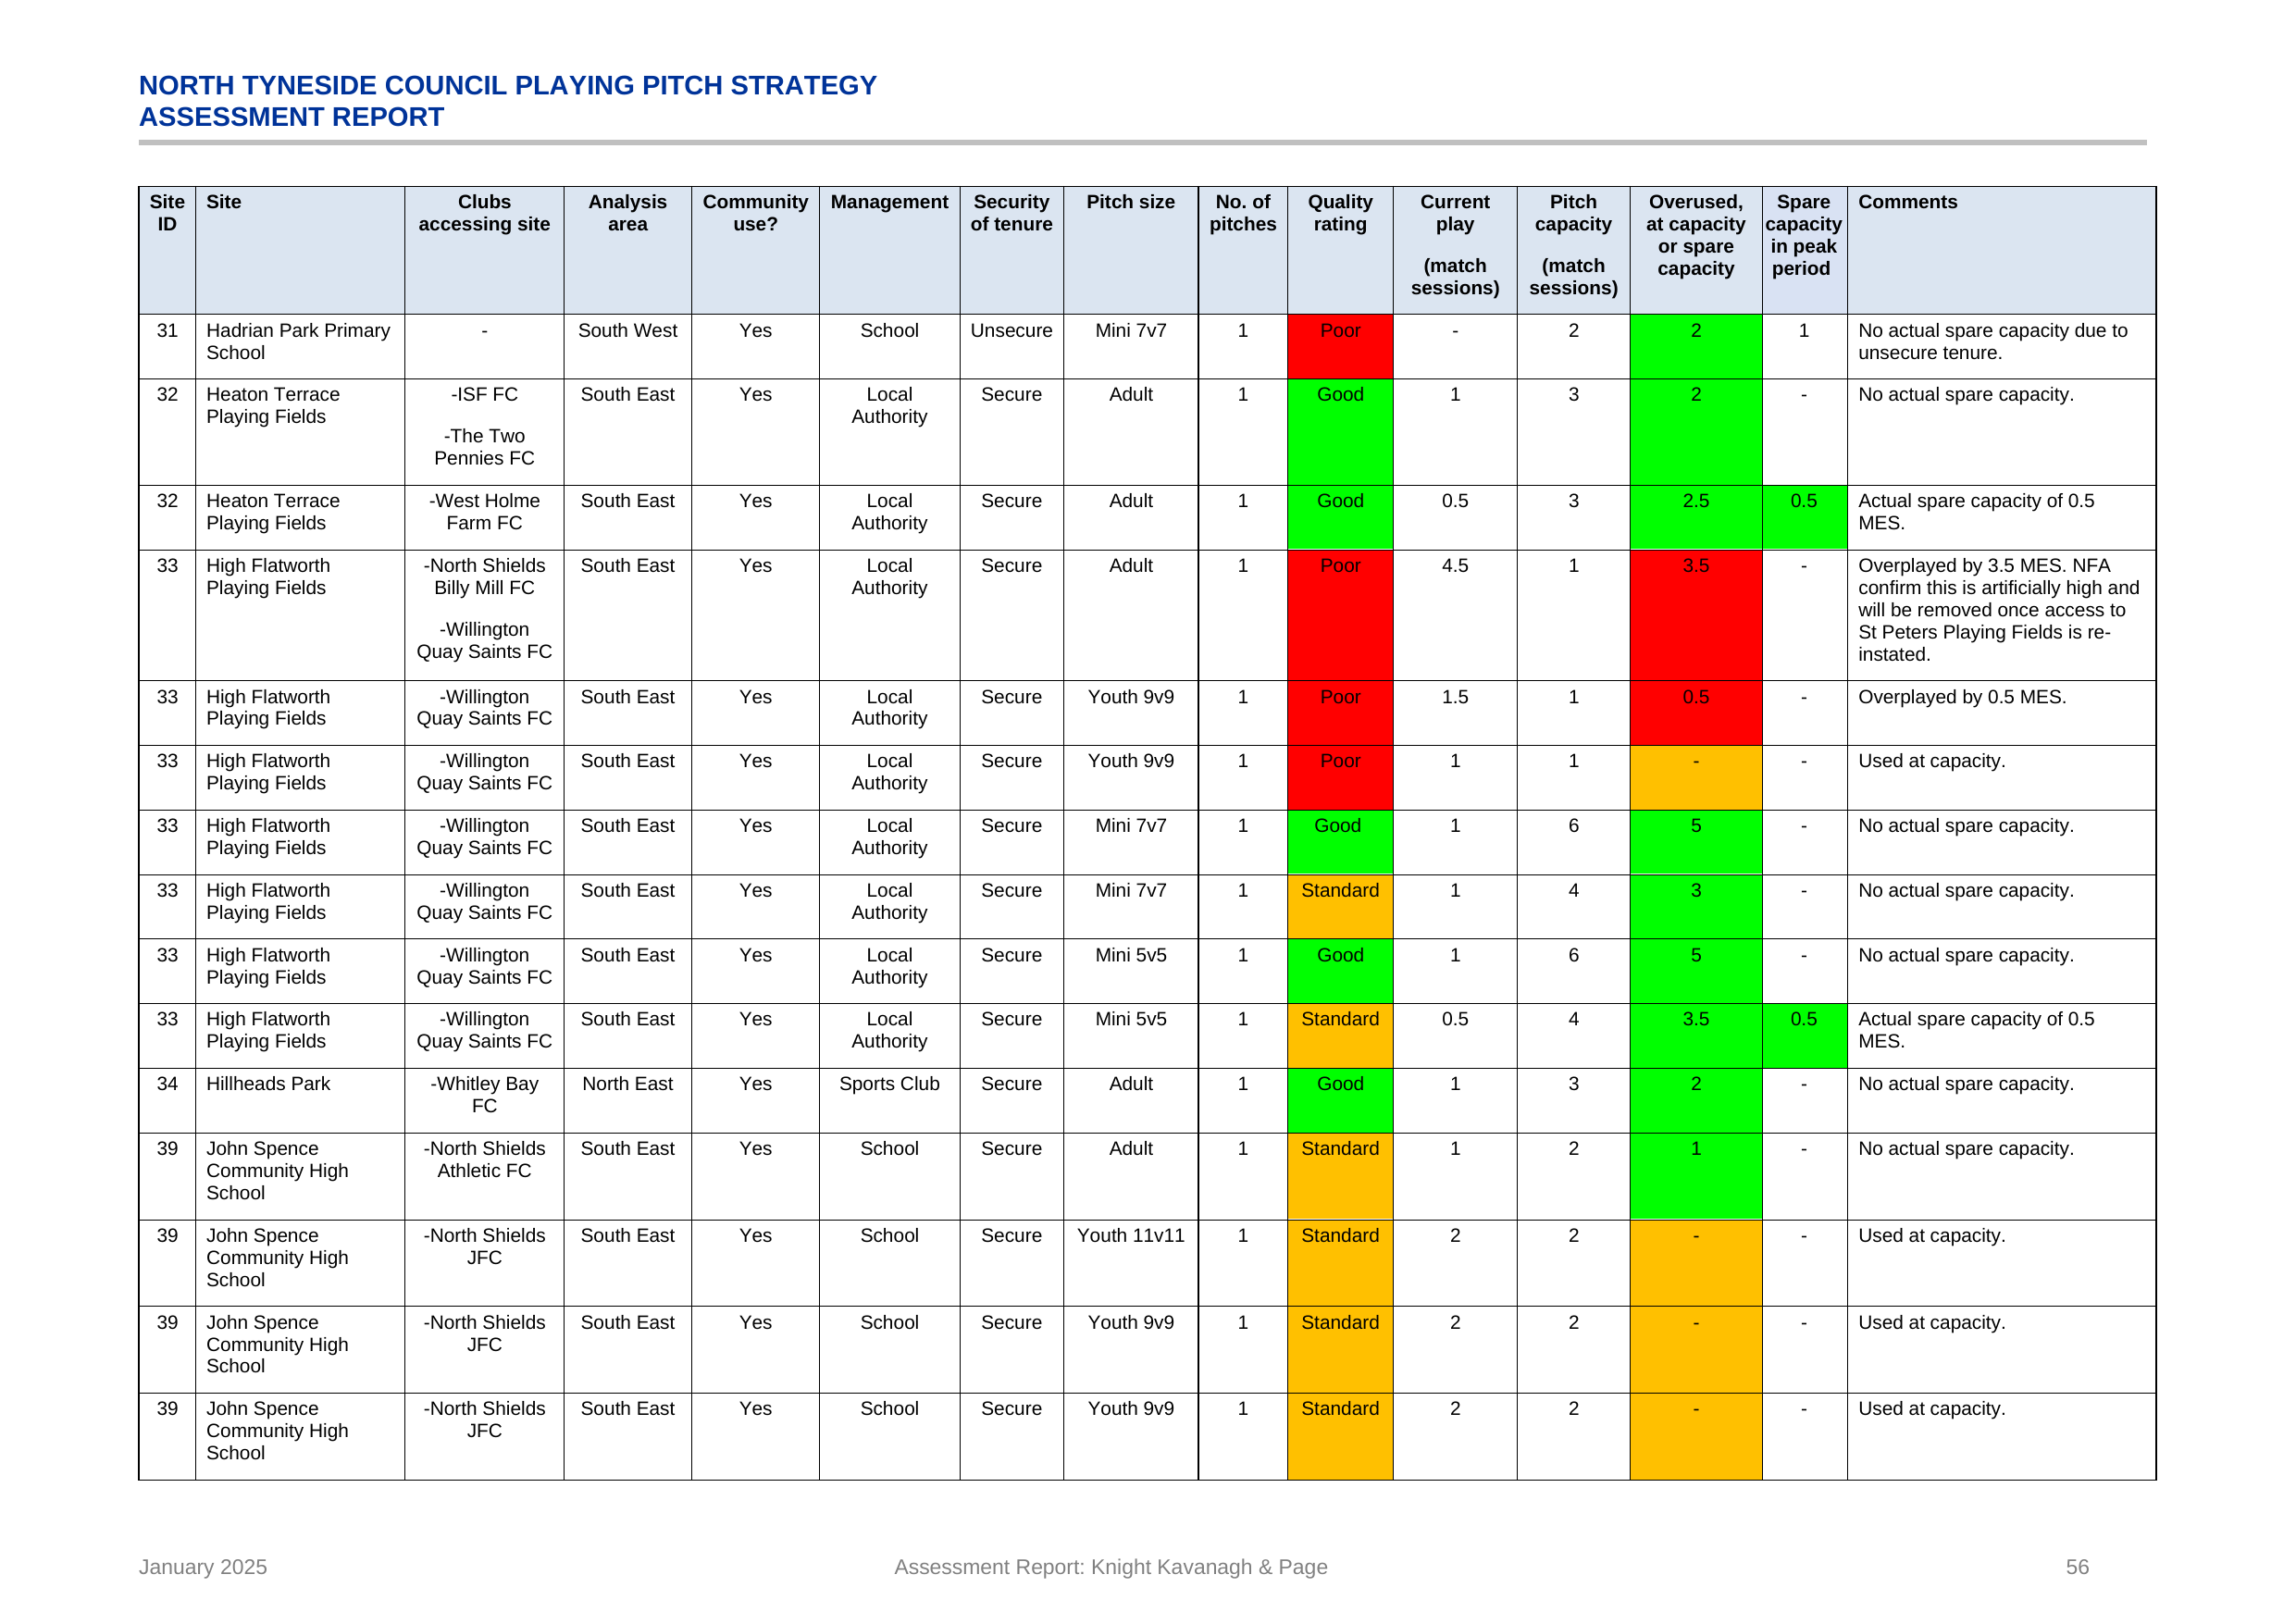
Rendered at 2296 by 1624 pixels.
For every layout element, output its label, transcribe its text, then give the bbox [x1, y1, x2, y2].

table_cell Secure [961, 1134, 1063, 1219]
table_header Comments [1848, 187, 2155, 314]
table_cell -Willington Quay Saints FC [405, 875, 564, 938]
table_cell Poor [1288, 551, 1393, 680]
table_cell Yes [692, 1069, 819, 1133]
table_cell Youth 9v9 [1064, 1394, 1198, 1480]
table_cell 2.5 [1631, 486, 1762, 549]
table_cell Good [1288, 1069, 1393, 1133]
table_cell Adult [1064, 486, 1198, 549]
table_cell - [1631, 1394, 1762, 1480]
table_cell South East [565, 551, 691, 680]
table_cell 3 [1518, 1069, 1630, 1133]
table_cell 4 [1518, 875, 1630, 938]
table_cell 1 [1199, 1394, 1287, 1480]
table_cell Secure [961, 875, 1063, 938]
table_cell Standard [1288, 1004, 1393, 1068]
table_cell Heaton Terrace Playing Fields [196, 486, 404, 549]
table_cell 1.5 [1394, 681, 1517, 745]
table_cell 1 [1199, 1134, 1287, 1219]
table_cell High Flatworth Playing Fields [196, 746, 404, 810]
table_cell 6 [1518, 811, 1630, 874]
table_cell 4.5 [1394, 551, 1517, 680]
table_cell -Willington Quay Saints FC [405, 681, 564, 745]
table_cell Mini 7v7 [1064, 811, 1198, 874]
table_cell Good [1288, 379, 1393, 485]
table_cell 39 [140, 1307, 195, 1393]
table_cell 2 [1631, 315, 1762, 378]
table_cell John Spence Community High School [196, 1394, 404, 1480]
table_cell School [820, 1307, 960, 1393]
table_header Overused, at capacity or spare capacity [1631, 187, 1762, 314]
table_cell John Spence Community High School [196, 1221, 404, 1306]
table_header No. of pitches [1199, 187, 1287, 314]
table_cell South East [565, 811, 691, 874]
table_cell South East [565, 681, 691, 745]
table_cell -ISF FC -The Two Pennies FC [405, 379, 564, 485]
table_cell - [1763, 811, 1847, 874]
table_cell Secure [961, 1069, 1063, 1133]
table_cell Local Authority [820, 486, 960, 549]
table_cell Standard [1288, 1134, 1393, 1219]
table_cell Secure [961, 1004, 1063, 1068]
table_cell No actual spare capacity. [1848, 1069, 2155, 1133]
table_cell 0.5 [1394, 486, 1517, 549]
table_cell -North Shields Athletic FC [405, 1134, 564, 1219]
table_cell Secure [961, 746, 1063, 810]
table_cell No actual spare capacity. [1848, 379, 2155, 485]
table_cell South West [565, 315, 691, 378]
table_cell Secure [961, 551, 1063, 680]
table_cell -West Holme Farm FC [405, 486, 564, 549]
table_cell 33 [140, 681, 195, 745]
table_cell North East [565, 1069, 691, 1133]
table_cell Heaton Terrace Playing Fields [196, 379, 404, 485]
table_cell - [1631, 1221, 1762, 1306]
table_header Pitch capacity (match sessions) [1518, 187, 1630, 314]
table_cell South East [565, 1307, 691, 1393]
table_cell Youth 9v9 [1064, 681, 1198, 745]
table_cell South East [565, 746, 691, 810]
table_cell 1 [1199, 681, 1287, 745]
table_cell Local Authority [820, 1004, 960, 1068]
table_cell Actual spare capacity of 0.5 MES. [1848, 486, 2155, 549]
table_cell 5 [1631, 939, 1762, 1003]
table_cell 1 [1199, 315, 1287, 378]
table_cell - [1394, 315, 1517, 378]
table_cell - [1763, 1307, 1847, 1393]
table_cell -North Shields Billy Mill FC -Willington Quay Saints FC [405, 551, 564, 680]
table_cell Standard [1288, 875, 1393, 938]
table_cell - [1763, 379, 1847, 485]
table_cell South East [565, 939, 691, 1003]
table_cell Actual spare capacity of 0.5 MES. [1848, 1004, 2155, 1068]
table_cell -Whitley Bay FC [405, 1069, 564, 1133]
table_cell High Flatworth Playing Fields [196, 1004, 404, 1068]
table_cell - [1631, 746, 1762, 810]
table_cell South East [565, 379, 691, 485]
table_cell Good [1288, 486, 1393, 549]
table_cell Youth 9v9 [1064, 1307, 1198, 1393]
table_cell Used at capacity. [1848, 1307, 2155, 1393]
table_cell No actual spare capacity. [1848, 875, 2155, 938]
table_cell Standard [1288, 1394, 1393, 1480]
table_cell 2 [1631, 379, 1762, 485]
table_cell 1 [1199, 1069, 1287, 1133]
table_cell 3 [1631, 875, 1762, 938]
table_cell 2 [1518, 1221, 1630, 1306]
table_cell Yes [692, 315, 819, 378]
table_cell Mini 5v5 [1064, 939, 1198, 1003]
table_cell Local Authority [820, 875, 960, 938]
table_cell Standard [1288, 1307, 1393, 1393]
table_cell -North Shields JFC [405, 1307, 564, 1393]
table_cell Yes [692, 1307, 819, 1393]
table_cell South East [565, 875, 691, 938]
table_cell - [1763, 746, 1847, 810]
table_cell 1 [1394, 746, 1517, 810]
table_cell 33 [140, 1004, 195, 1068]
table_cell 1 [1199, 1221, 1287, 1306]
table_cell Secure [961, 1394, 1063, 1480]
table_cell Used at capacity. [1848, 1221, 2155, 1306]
table_header Current play (match sessions) [1394, 187, 1517, 314]
table_cell Secure [961, 486, 1063, 549]
table_cell 2 [1518, 315, 1630, 378]
table_cell 1 [1199, 1307, 1287, 1393]
table_cell Secure [961, 379, 1063, 485]
table_cell School [820, 1394, 960, 1480]
table_cell Overplayed by 3.5 MES. NFA confirm this is artificially high and will be removed once access to St Peters Playing Fields is re-instated. [1848, 551, 2155, 680]
table_cell Good [1288, 939, 1393, 1003]
table_cell 1 [1394, 811, 1517, 874]
table_cell - [1763, 1394, 1847, 1480]
table_cell Yes [692, 681, 819, 745]
table_cell 1 [1518, 681, 1630, 745]
table_cell - [1763, 551, 1847, 680]
table_cell 1 [1199, 551, 1287, 680]
table_cell No actual spare capacity. [1848, 811, 2155, 874]
table_cell 2 [1394, 1307, 1517, 1393]
table_cell - [1763, 939, 1847, 1003]
table_cell Poor [1288, 746, 1393, 810]
table_cell John Spence Community High School [196, 1134, 404, 1219]
table_cell Yes [692, 811, 819, 874]
table_cell 39 [140, 1134, 195, 1219]
table_cell 1 [1763, 315, 1847, 378]
table_cell South East [565, 1221, 691, 1306]
table_cell 33 [140, 811, 195, 874]
table_cell No actual spare capacity. [1848, 939, 2155, 1003]
table_cell Secure [961, 1307, 1063, 1393]
table_cell - [1763, 875, 1847, 938]
table_cell 31 [140, 315, 195, 378]
table_cell 32 [140, 486, 195, 549]
table_cell 1 [1394, 939, 1517, 1003]
table_cell - [1631, 1307, 1762, 1393]
table_cell -Willington Quay Saints FC [405, 811, 564, 874]
table_cell - [1763, 1134, 1847, 1219]
table_cell 2 [1631, 1069, 1762, 1133]
table_cell 33 [140, 939, 195, 1003]
table_cell South East [565, 1004, 691, 1068]
table_cell 1 [1394, 875, 1517, 938]
table_cell South East [565, 486, 691, 549]
table_cell Good [1288, 811, 1393, 874]
table_cell Yes [692, 551, 819, 680]
table_cell - [1763, 681, 1847, 745]
table_cell 1 [1518, 551, 1630, 680]
table_cell 1 [1199, 1004, 1287, 1068]
table_cell Mini 7v7 [1064, 875, 1198, 938]
table_cell Unsecure [961, 315, 1063, 378]
table_cell -North Shields JFC [405, 1394, 564, 1480]
table_cell Youth 9v9 [1064, 746, 1198, 810]
table_cell Local Authority [820, 939, 960, 1003]
table_cell Yes [692, 939, 819, 1003]
table_cell Yes [692, 1134, 819, 1219]
table_cell 1 [1394, 1134, 1517, 1219]
table_cell Secure [961, 939, 1063, 1003]
table_cell Standard [1288, 1221, 1393, 1306]
table_cell Hillheads Park [196, 1069, 404, 1133]
table_cell 2 [1518, 1394, 1630, 1480]
table_cell 3.5 [1631, 551, 1762, 680]
table_cell 2 [1518, 1134, 1630, 1219]
table_header Analysis area [565, 187, 691, 314]
table_cell 32 [140, 379, 195, 485]
table_cell 2 [1518, 1307, 1630, 1393]
table_cell Adult [1064, 1134, 1198, 1219]
table_cell No actual spare capacity due to unsecure tenure. [1848, 315, 2155, 378]
table_cell Mini 5v5 [1064, 1004, 1198, 1068]
table_cell 0.5 [1631, 681, 1762, 745]
table_cell Local Authority [820, 811, 960, 874]
table_cell Used at capacity. [1848, 1394, 2155, 1480]
table_cell 1 [1394, 379, 1517, 485]
table_cell Local Authority [820, 746, 960, 810]
table_cell Adult [1064, 551, 1198, 680]
table_cell Secure [961, 811, 1063, 874]
table_cell - [1763, 1221, 1847, 1306]
table_header Management [820, 187, 960, 314]
table_cell High Flatworth Playing Fields [196, 875, 404, 938]
table_cell Secure [961, 681, 1063, 745]
table_cell 3 [1518, 379, 1630, 485]
table_cell 2 [1394, 1221, 1517, 1306]
table_cell -Willington Quay Saints FC [405, 1004, 564, 1068]
table_header Quality rating [1288, 187, 1393, 314]
table_cell Yes [692, 1004, 819, 1068]
table_cell Hadrian Park Primary School [196, 315, 404, 378]
table_header Pitch size [1064, 187, 1198, 314]
table_cell Local Authority [820, 379, 960, 485]
table_cell 1 [1199, 486, 1287, 549]
table_cell No actual spare capacity. [1848, 1134, 2155, 1219]
table_cell 1 [1518, 746, 1630, 810]
table_cell Mini 7v7 [1064, 315, 1198, 378]
table_cell School [820, 1221, 960, 1306]
table_cell Yes [692, 1394, 819, 1480]
table_cell 0.5 [1763, 486, 1847, 549]
table_cell - [405, 315, 564, 378]
table_cell 33 [140, 551, 195, 680]
table_cell 0.5 [1763, 1004, 1847, 1068]
table_cell Yes [692, 875, 819, 938]
table_cell 5 [1631, 811, 1762, 874]
table_cell Yes [692, 486, 819, 549]
table_cell South East [565, 1134, 691, 1219]
table_cell Yes [692, 379, 819, 485]
table_cell 3.5 [1631, 1004, 1762, 1068]
table_cell 1 [1394, 1069, 1517, 1133]
table_cell Secure [961, 1221, 1063, 1306]
table_cell 33 [140, 746, 195, 810]
table_cell Yes [692, 1221, 819, 1306]
table_header Community use? [692, 187, 819, 314]
table_cell High Flatworth Playing Fields [196, 681, 404, 745]
table_cell 39 [140, 1221, 195, 1306]
table_cell High Flatworth Playing Fields [196, 939, 404, 1003]
table_cell 1 [1199, 746, 1287, 810]
table_cell 34 [140, 1069, 195, 1133]
table_cell 1 [1199, 379, 1287, 485]
table_cell Sports Club [820, 1069, 960, 1133]
table_header Clubs accessing site [405, 187, 564, 314]
table_cell 0.5 [1394, 1004, 1517, 1068]
table_cell South East [565, 1394, 691, 1480]
table_header Security of tenure [961, 187, 1063, 314]
table_cell 1 [1199, 939, 1287, 1003]
table_cell 1 [1199, 875, 1287, 938]
table_cell 1 [1199, 811, 1287, 874]
table_cell 4 [1518, 1004, 1630, 1068]
table_cell School [820, 315, 960, 378]
table_cell 39 [140, 1394, 195, 1480]
table_cell -Willington Quay Saints FC [405, 746, 564, 810]
table_cell High Flatworth Playing Fields [196, 551, 404, 680]
table_cell Adult [1064, 379, 1198, 485]
table_cell Poor [1288, 681, 1393, 745]
table_cell Overplayed by 0.5 MES. [1848, 681, 2155, 745]
table_cell John Spence Community High School [196, 1307, 404, 1393]
table_cell Used at capacity. [1848, 746, 2155, 810]
table_cell -North Shields JFC [405, 1221, 564, 1306]
table_cell School [820, 1134, 960, 1219]
table_cell Local Authority [820, 681, 960, 745]
table_cell 6 [1518, 939, 1630, 1003]
table_cell - [1763, 1069, 1847, 1133]
table_cell Yes [692, 746, 819, 810]
table_header Spare capacity in peak period [1763, 187, 1847, 314]
table_cell Poor [1288, 315, 1393, 378]
table_cell Adult [1064, 1069, 1198, 1133]
table_cell -Willington Quay Saints FC [405, 939, 564, 1003]
table_cell 33 [140, 875, 195, 938]
table_cell 1 [1631, 1134, 1762, 1219]
table_cell 3 [1518, 486, 1630, 549]
table_cell Local Authority [820, 551, 960, 680]
table_cell Youth 11v11 [1064, 1221, 1198, 1306]
table_header Site ID [140, 187, 195, 314]
table_header Site [196, 187, 404, 314]
table_cell 2 [1394, 1394, 1517, 1480]
table_cell High Flatworth Playing Fields [196, 811, 404, 874]
